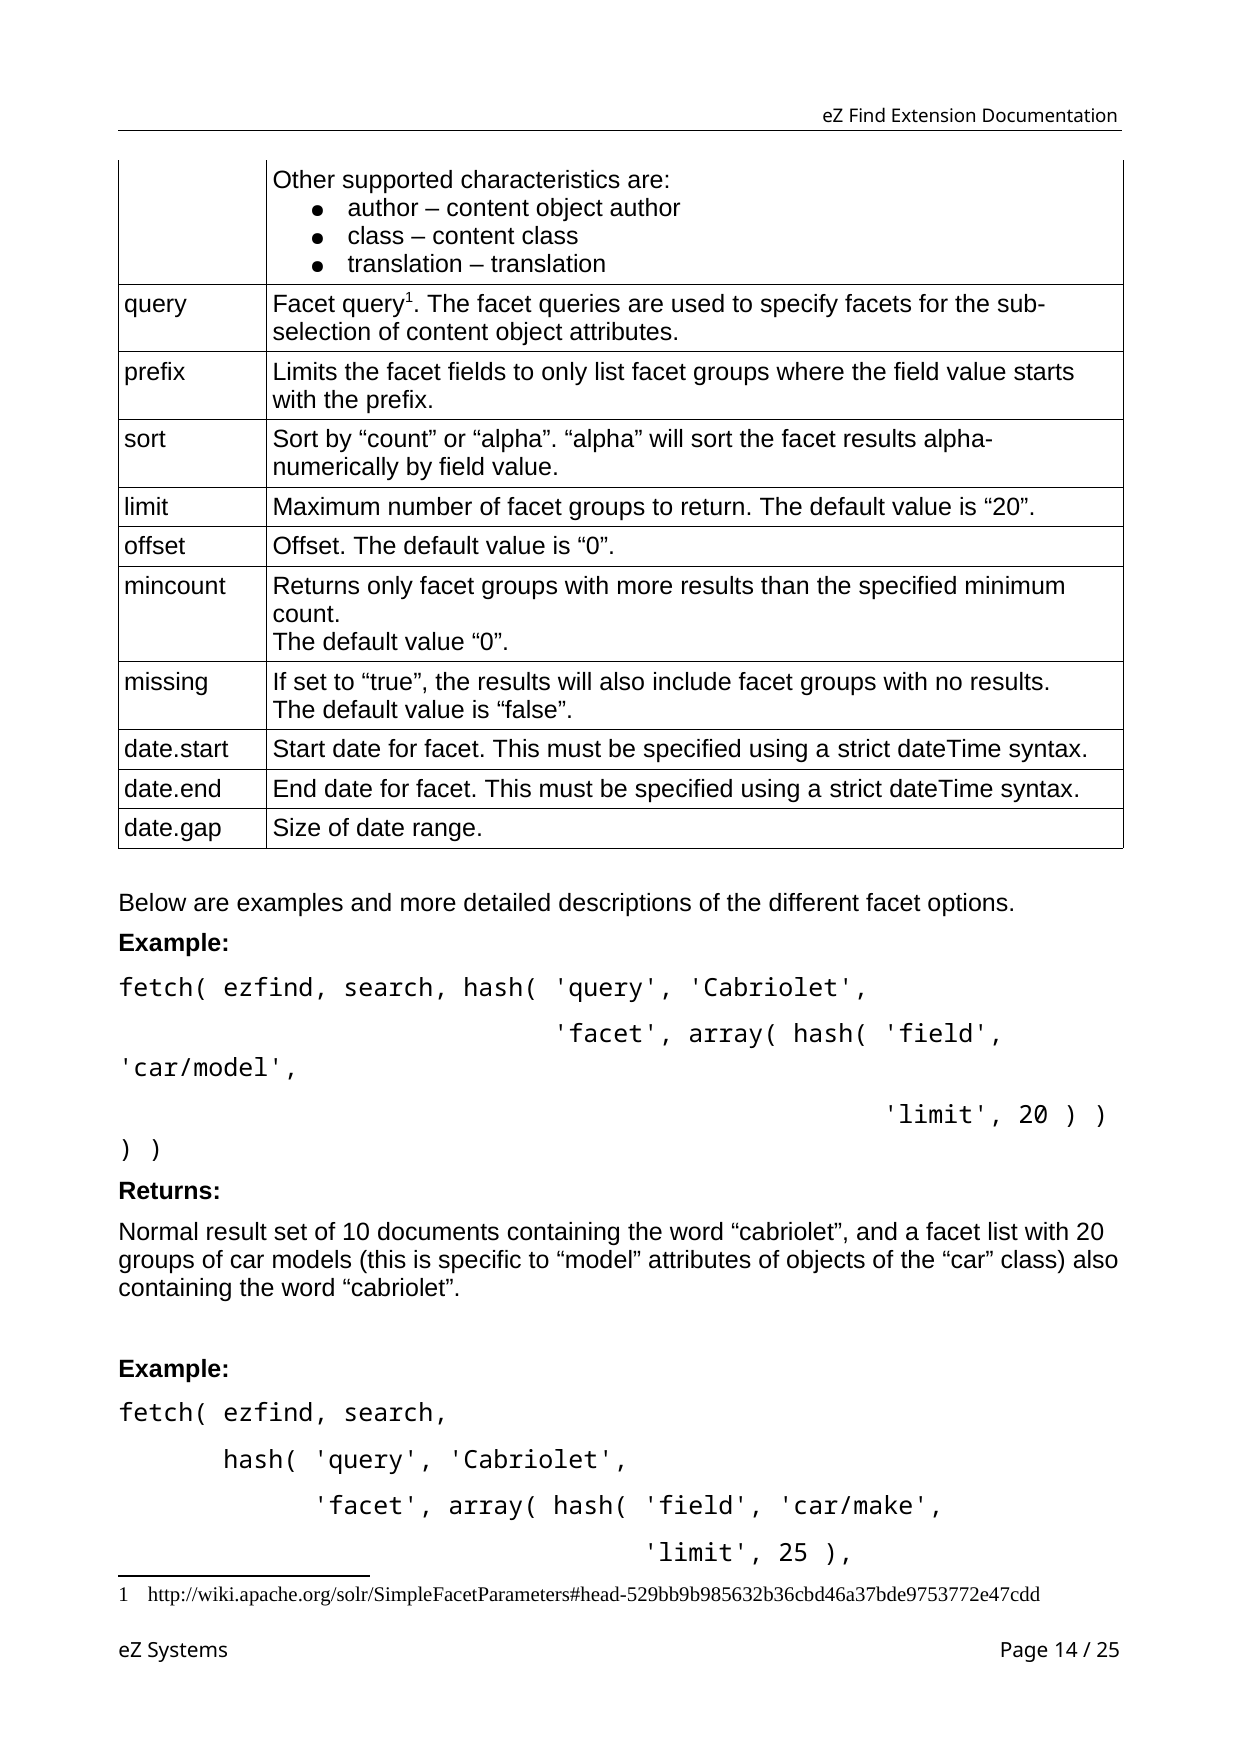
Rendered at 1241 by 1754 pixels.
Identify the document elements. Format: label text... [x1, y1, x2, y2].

table_cell End date for facet. This must be specified using a strict dateTime syntax. [267, 770, 1123, 808]
table_cell Size of date range. [267, 809, 1123, 848]
text Returns: [118, 1177, 1122, 1205]
table_cell Other supported characteristics are: author – content object author class – content class translation – translation [267, 160, 1123, 284]
table_cell Limits the facet fields to only list facet groups where the field value starts with the prefix. [267, 352, 1123, 419]
text fetch( ezfind, search, [118, 1395, 1122, 1429]
text Below are examples and more detailed descriptions of the different facet options. [118, 888, 1122, 916]
table_cell mincount [119, 567, 266, 661]
table_cell date.start [119, 730, 266, 769]
text 'limit', 20 ) ) ) ) [118, 1096, 1122, 1164]
table_cell Returns only facet groups with more results than the specified minimum count. The default value “0”. [267, 567, 1123, 661]
table_cell If set to “true”, the results will also include facet groups with no results. The default value is “false”. [267, 662, 1123, 729]
table_cell prefix [119, 352, 266, 419]
text 'facet', array( hash( 'field', 'car/make', [118, 1488, 1122, 1522]
table_cell date.end [119, 770, 266, 808]
table_cell Offset. The default value is “0”. [267, 527, 1123, 566]
text hash( 'query', 'Cabriolet', [118, 1441, 1122, 1475]
table_cell Maximum number of facet groups to return. The default value is “20”. [267, 488, 1123, 526]
table_cell missing [119, 662, 266, 729]
table_cell Start date for facet. This must be specified using a strict dateTime syntax. [267, 730, 1123, 769]
table_cell Sort by “count” or “alpha”. “alpha” will sort the facet results alpha-numerically by field value. [267, 420, 1123, 487]
text Example: [118, 1354, 1122, 1382]
table_cell Facet query. The facet queries are used to specify facets for the sub-selection of content object attributes. [267, 285, 1123, 351]
table_cell sort [119, 420, 266, 487]
text 'limit', 25 ), [118, 1534, 1122, 1568]
table_cell query [119, 285, 266, 351]
table_cell limit [119, 488, 266, 526]
table_cell date.gap [119, 809, 266, 848]
table_cell [119, 160, 266, 284]
text fetch( ezfind, search, hash( 'query', 'Cabriolet', [118, 969, 1122, 1003]
text 'facet', array( hash( 'field', 'car/model', [118, 1016, 1122, 1084]
text Example: [118, 929, 1122, 957]
text Normal result set of 10 documents containing the word “cabriolet”, and a facet list with 20 groups of car models (this is specific to “model” attributes of objects of the “car” class) also containing the word “cabriolet”. [118, 1217, 1122, 1301]
table_cell offset [119, 527, 266, 566]
